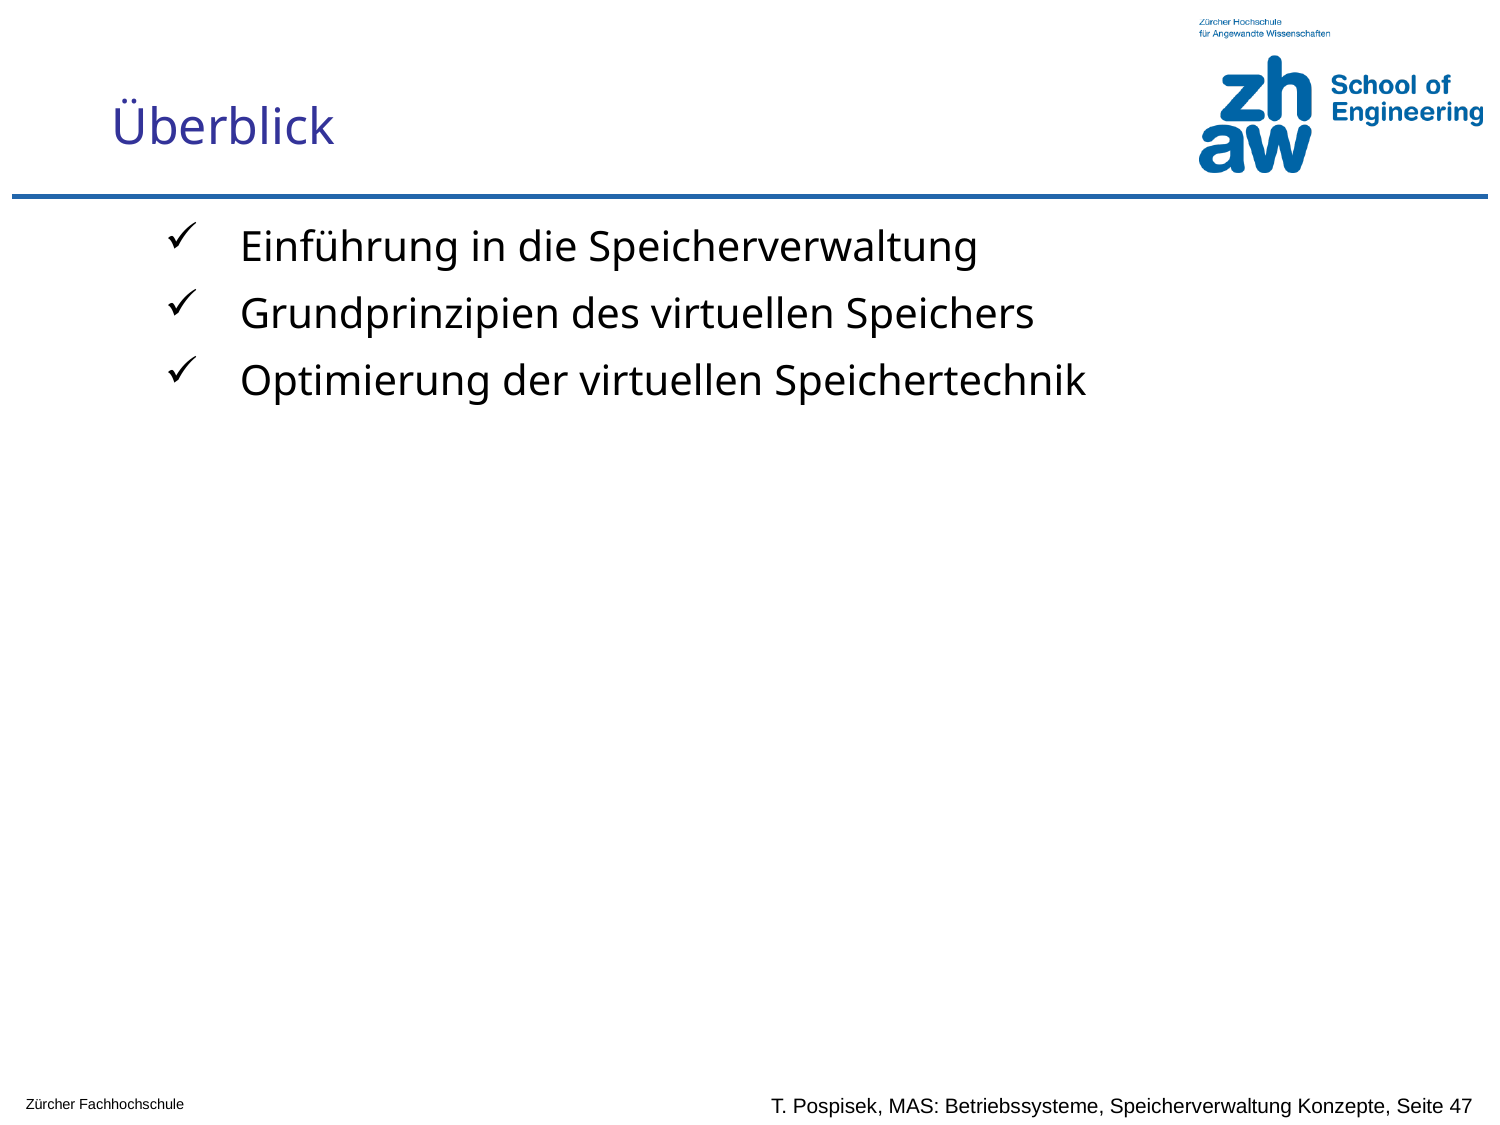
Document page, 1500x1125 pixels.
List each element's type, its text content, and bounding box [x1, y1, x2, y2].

picture [1199, 19, 1483, 173]
title Überblick [96, 50, 1375, 163]
text_box Einführung in die Speicherverwaltung Grundprinzipien des virtuellen Speichers Optimierung der virtuellen Speichertechnik [149, 212, 1363, 988]
